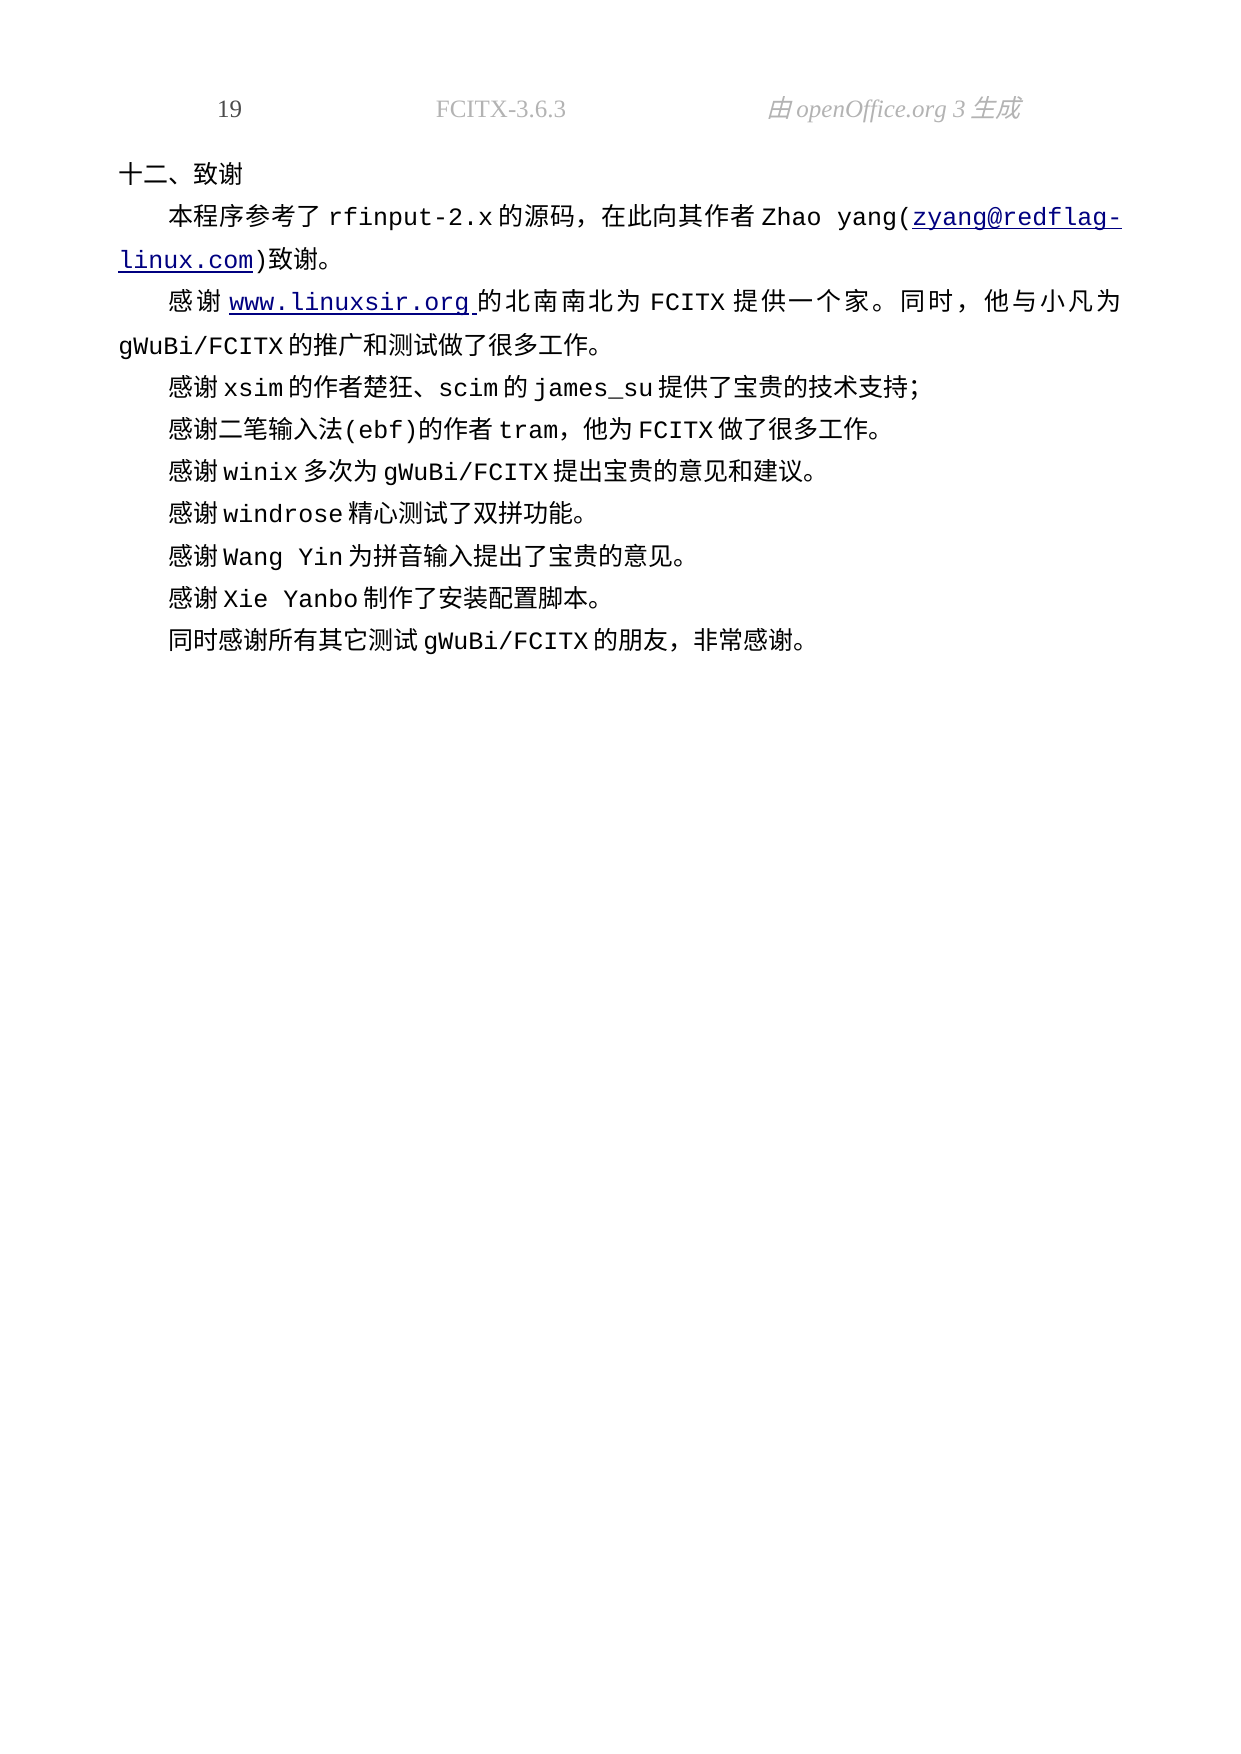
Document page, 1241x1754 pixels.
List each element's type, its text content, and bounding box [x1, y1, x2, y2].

text 感谢www.linuxsir.org的北南南北为FCITX提供一个家。同时，他与小凡为gWuBi/FCITX的推广和测试做了很多工作。 [118, 282, 1122, 362]
text 同时感谢所有其它测试gWuBi/FCITX的朋友，非常感谢。 [118, 620, 1122, 657]
text 十二、致谢 [118, 154, 1122, 191]
text 感谢winix多次为gWuBi/FCITX提出宝贵的意见和建议。 [118, 452, 1122, 488]
text 感谢windrose精心测试了双拼功能。 [118, 494, 1122, 530]
text 感谢二笔输入法(ebf)的作者tram，他为FCITX做了很多工作。 [118, 410, 1122, 446]
text 感谢Xie Yanbo制作了安装配置脚本。 [118, 578, 1122, 614]
text 本程序参考了rfinput-2.x的源码，在此向其作者Zhao yang(zyang@redflag-linux.com)致谢。 [118, 196, 1122, 276]
text 感谢Wang Yin为拼音输入提出了宝贵的意见。 [118, 536, 1122, 572]
text 感谢xsim的作者楚狂、scim的james_su提供了宝贵的技术支持； [118, 368, 1122, 404]
